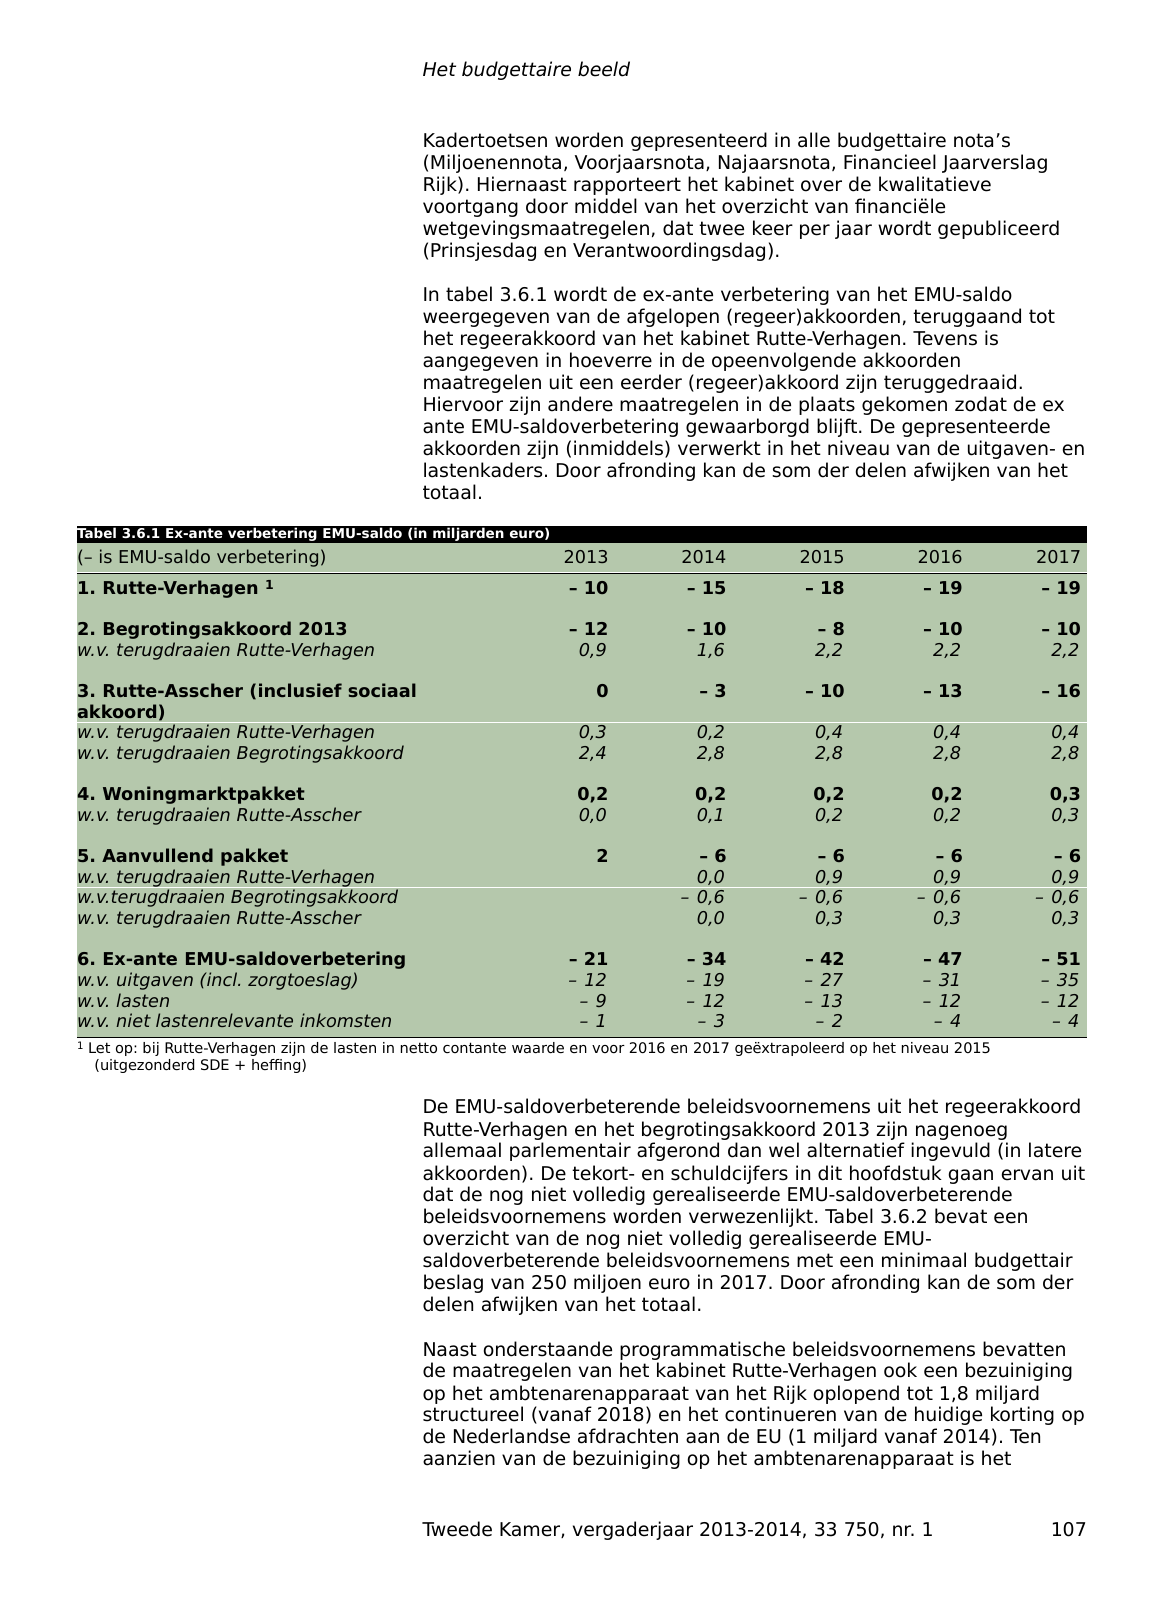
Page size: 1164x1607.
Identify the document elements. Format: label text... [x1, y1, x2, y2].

table_cell – 51 [969, 949, 1087, 970]
table_cell – 10 [496, 574, 614, 599]
table_cell w.v. terugdraaien Rutte-Asscher [77, 805, 496, 826]
table_cell – 21 [496, 949, 614, 970]
table_cell 0,2 [496, 784, 614, 805]
table_cell – 6 [614, 846, 732, 867]
table_cell 0,9 [496, 640, 614, 661]
table_cell – 4 [850, 1011, 968, 1037]
table_cell – 4 [969, 1011, 1087, 1037]
table_cell w.v. niet lastenrelevante inkomsten [77, 1011, 496, 1037]
table_cell 2,2 [850, 640, 968, 661]
table_cell – 10 [732, 681, 850, 722]
table_cell [850, 826, 968, 846]
table_cell [614, 826, 732, 846]
table_cell [969, 826, 1087, 846]
table_cell 5. Aanvullend pakket [77, 846, 496, 867]
table_cell 2,8 [614, 743, 732, 764]
text Naast onderstaande programmatische beleidsvoornemens bevatten de maatregelen van het kabinet Rutte-Verhagen ook een bezuiniging op het ambtenarenapparaat van het Rijk oplopend tot 1,8 miljard structureel (vanaf 2018) en het continueren van de huidige korting op de Nederlandse afdrachten aan de EU (1 miljard vanaf 2014). Ten aanzien van de bezuiniging op het ambtenarenapparaat is het [422, 1338, 1087, 1470]
table_cell – 16 [969, 681, 1087, 722]
table_cell w.v.terugdraaien Begrotingsakkoord [77, 888, 496, 908]
table_cell 1 Let op: bij Rutte-Verhagen zijn de lasten in netto contante waarde en voor 2016 en 2017 geëxtrapoleerd op het niveau 2015 (uitgezonderd SDE + heffing) [77, 1038, 1087, 1074]
table_cell [969, 929, 1087, 949]
table_cell – 19 [969, 574, 1087, 599]
table_cell 0,1 [614, 805, 732, 826]
table_cell 0,3 [732, 908, 850, 929]
table_cell 2,4 [496, 743, 614, 764]
table_cell 0,3 [496, 723, 614, 743]
table_cell – 10 [969, 619, 1087, 640]
table_cell – 1 [496, 1011, 614, 1037]
table_cell – 6 [732, 846, 850, 867]
table_cell 4. Woningmarktpakket [77, 784, 496, 805]
table_cell w.v. lasten [77, 991, 496, 1011]
table_cell – 31 [850, 970, 968, 991]
table_cell – 47 [850, 949, 968, 970]
table_cell w.v. terugdraaien Rutte-Verhagen [77, 723, 496, 743]
table_cell 2013 [496, 543, 614, 572]
table_cell [850, 599, 968, 619]
table_cell 0,3 [969, 784, 1087, 805]
table_cell [614, 599, 732, 619]
table_cell [77, 764, 496, 784]
table_cell 2,2 [969, 640, 1087, 661]
table_cell – 12 [850, 991, 968, 1011]
table_cell 0,4 [732, 723, 850, 743]
table_cell – 12 [969, 991, 1087, 1011]
table_cell 2. Begrotingsakkoord 2013 [77, 619, 496, 640]
table_cell 2014 [614, 543, 732, 572]
table_cell 1. Rutte-Verhagen 1 [77, 574, 496, 599]
table_cell w.v. terugdraaien Rutte-Verhagen [77, 867, 496, 887]
table_cell 0,0 [614, 867, 732, 887]
table_cell [732, 826, 850, 846]
table_cell 2015 [732, 543, 850, 572]
table_cell 0,3 [850, 908, 968, 929]
table_cell [496, 661, 614, 681]
table_cell [614, 661, 732, 681]
table_cell 2,8 [732, 743, 850, 764]
table_cell (– is EMU-saldo verbetering) [77, 543, 496, 572]
table_cell w.v. terugdraaien Rutte-Asscher [77, 908, 496, 929]
table_cell 0,2 [614, 784, 732, 805]
text In tabel 3.6.1 wordt de ex-ante verbetering van het EMU-saldo weergegeven van de afgelopen (regeer)akkoorden, teruggaand tot het regeerakkoord van het kabinet Rutte-Verhagen. Tevens is aangegeven in hoeverre in de opeenvolgende akkoorden maatregelen uit een eerder (regeer)akkoord zijn teruggedraaid. Hiervoor zijn andere maatregelen in de plaats gekomen zodat de ex ante EMU-saldoverbetering gewaarborgd blijft. De gepresenteerde akkoorden zijn (inmiddels) verwerkt in het niveau van de uitgaven- en lastenkaders. Door afronding kan de som der delen afwijken van het totaal. [422, 284, 1087, 504]
table_cell – 9 [496, 991, 614, 1011]
table_cell [732, 599, 850, 619]
table_cell w.v. uitgaven (incl. zorgtoeslag) [77, 970, 496, 991]
table_cell [77, 599, 496, 619]
table_cell [496, 908, 614, 929]
table_cell [496, 867, 614, 887]
table_cell 2,2 [732, 640, 850, 661]
table_cell – 18 [732, 574, 850, 599]
table_cell – 12 [614, 991, 732, 1011]
table_cell – 12 [496, 619, 614, 640]
table_cell – 0,6 [969, 888, 1087, 908]
table_cell w.v. terugdraaien Begrotingsakkoord [77, 743, 496, 764]
table_cell 0,0 [614, 908, 732, 929]
table_cell 0,9 [732, 867, 850, 887]
table_header Tabel 3.6.1 Ex-ante verbetering EMU-saldo (in miljarden euro) [77, 526, 1087, 541]
table_cell 0 [496, 681, 614, 722]
table_cell [77, 929, 496, 949]
table_cell [732, 661, 850, 681]
table_cell 0,2 [850, 784, 968, 805]
table_cell [732, 764, 850, 784]
table_cell – 0,6 [850, 888, 968, 908]
table_cell 0,9 [850, 867, 968, 887]
table_cell 0,0 [496, 805, 614, 826]
table_cell – 19 [850, 574, 968, 599]
text De EMU-saldoverbeterende beleidsvoornemens uit het regeerakkoord Rutte-Verhagen en het begrotingsakkoord 2013 zijn nagenoeg allemaal parlementair afgerond dan wel alternatief ingevuld (in latere akkoorden). De tekort- en schuldcijfers in dit hoofdstuk gaan ervan uit dat de nog niet volledig gerealiseerde EMU-saldoverbeterende beleidsvoornemens worden verwezenlijkt. Tabel 3.6.2 bevat een overzicht van de nog niet volledig gerealiseerde EMU-saldoverbeterende beleidsvoornemens met een minimaal budgettair beslag van 250 miljoen euro in 2017. Door afronding kan de som der delen afwijken van het totaal. [422, 1096, 1087, 1316]
table_cell 0,9 [969, 867, 1087, 887]
table_cell – 35 [969, 970, 1087, 991]
table_cell – 15 [614, 574, 732, 599]
table_cell [77, 661, 496, 681]
table_cell [614, 764, 732, 784]
table_cell [732, 929, 850, 949]
table_cell 2016 [850, 543, 968, 572]
table_cell 0,2 [850, 805, 968, 826]
text Kadertoetsen worden gepresenteerd in alle budgettaire nota’s (Miljoenennota, Voorjaarsnota, Najaarsnota, Financieel Jaarverslag Rijk). Hiernaast rapporteert het kabinet over de kwalitatieve voortgang door middel van het overzicht van financiële wetgevingsmaatregelen, dat twee keer per jaar wordt gepubliceerd (Prinsjesdag en Verantwoordingsdag). [422, 130, 1087, 262]
table_cell – 10 [850, 619, 968, 640]
table_cell – 0,6 [732, 888, 850, 908]
table_cell – 13 [850, 681, 968, 722]
table_cell w.v. terugdraaien Rutte-Verhagen [77, 640, 496, 661]
table_cell – 6 [850, 846, 968, 867]
table_cell [850, 661, 968, 681]
table_cell 2 [496, 846, 614, 867]
table_cell 2017 [969, 543, 1087, 572]
table_cell 0,2 [614, 723, 732, 743]
table_cell – 12 [496, 970, 614, 991]
table_cell – 2 [732, 1011, 850, 1037]
table_cell – 0,6 [614, 888, 732, 908]
table_cell 0,4 [969, 723, 1087, 743]
table_cell – 10 [614, 619, 732, 640]
table_cell – 3 [614, 681, 732, 722]
table_cell [496, 764, 614, 784]
table_cell 3. Rutte-Asscher (inclusief sociaal akkoord) [77, 681, 496, 722]
table_cell – 3 [614, 1011, 732, 1037]
table_cell – 13 [732, 991, 850, 1011]
table_cell 6. Ex-ante EMU-saldoverbetering [77, 949, 496, 970]
table_cell 2,8 [850, 743, 968, 764]
table_cell [850, 929, 968, 949]
table_cell 2,8 [969, 743, 1087, 764]
table_cell [496, 599, 614, 619]
table_cell [969, 599, 1087, 619]
table_cell – 19 [614, 970, 732, 991]
table_cell 0,2 [732, 784, 850, 805]
table_cell – 27 [732, 970, 850, 991]
table_cell [614, 929, 732, 949]
table_cell 0,3 [969, 908, 1087, 929]
table_cell [496, 929, 614, 949]
table_cell [77, 826, 496, 846]
table_cell 0,4 [850, 723, 968, 743]
table_cell 1,6 [614, 640, 732, 661]
table_cell – 8 [732, 619, 850, 640]
table_cell [496, 888, 614, 908]
table_cell [969, 661, 1087, 681]
table_cell – 6 [969, 846, 1087, 867]
table_cell [496, 826, 614, 846]
table_cell [850, 764, 968, 784]
table_cell 0,2 [732, 805, 850, 826]
table_cell [969, 764, 1087, 784]
table_cell 0,3 [969, 805, 1087, 826]
table_cell – 34 [614, 949, 732, 970]
table_cell – 42 [732, 949, 850, 970]
